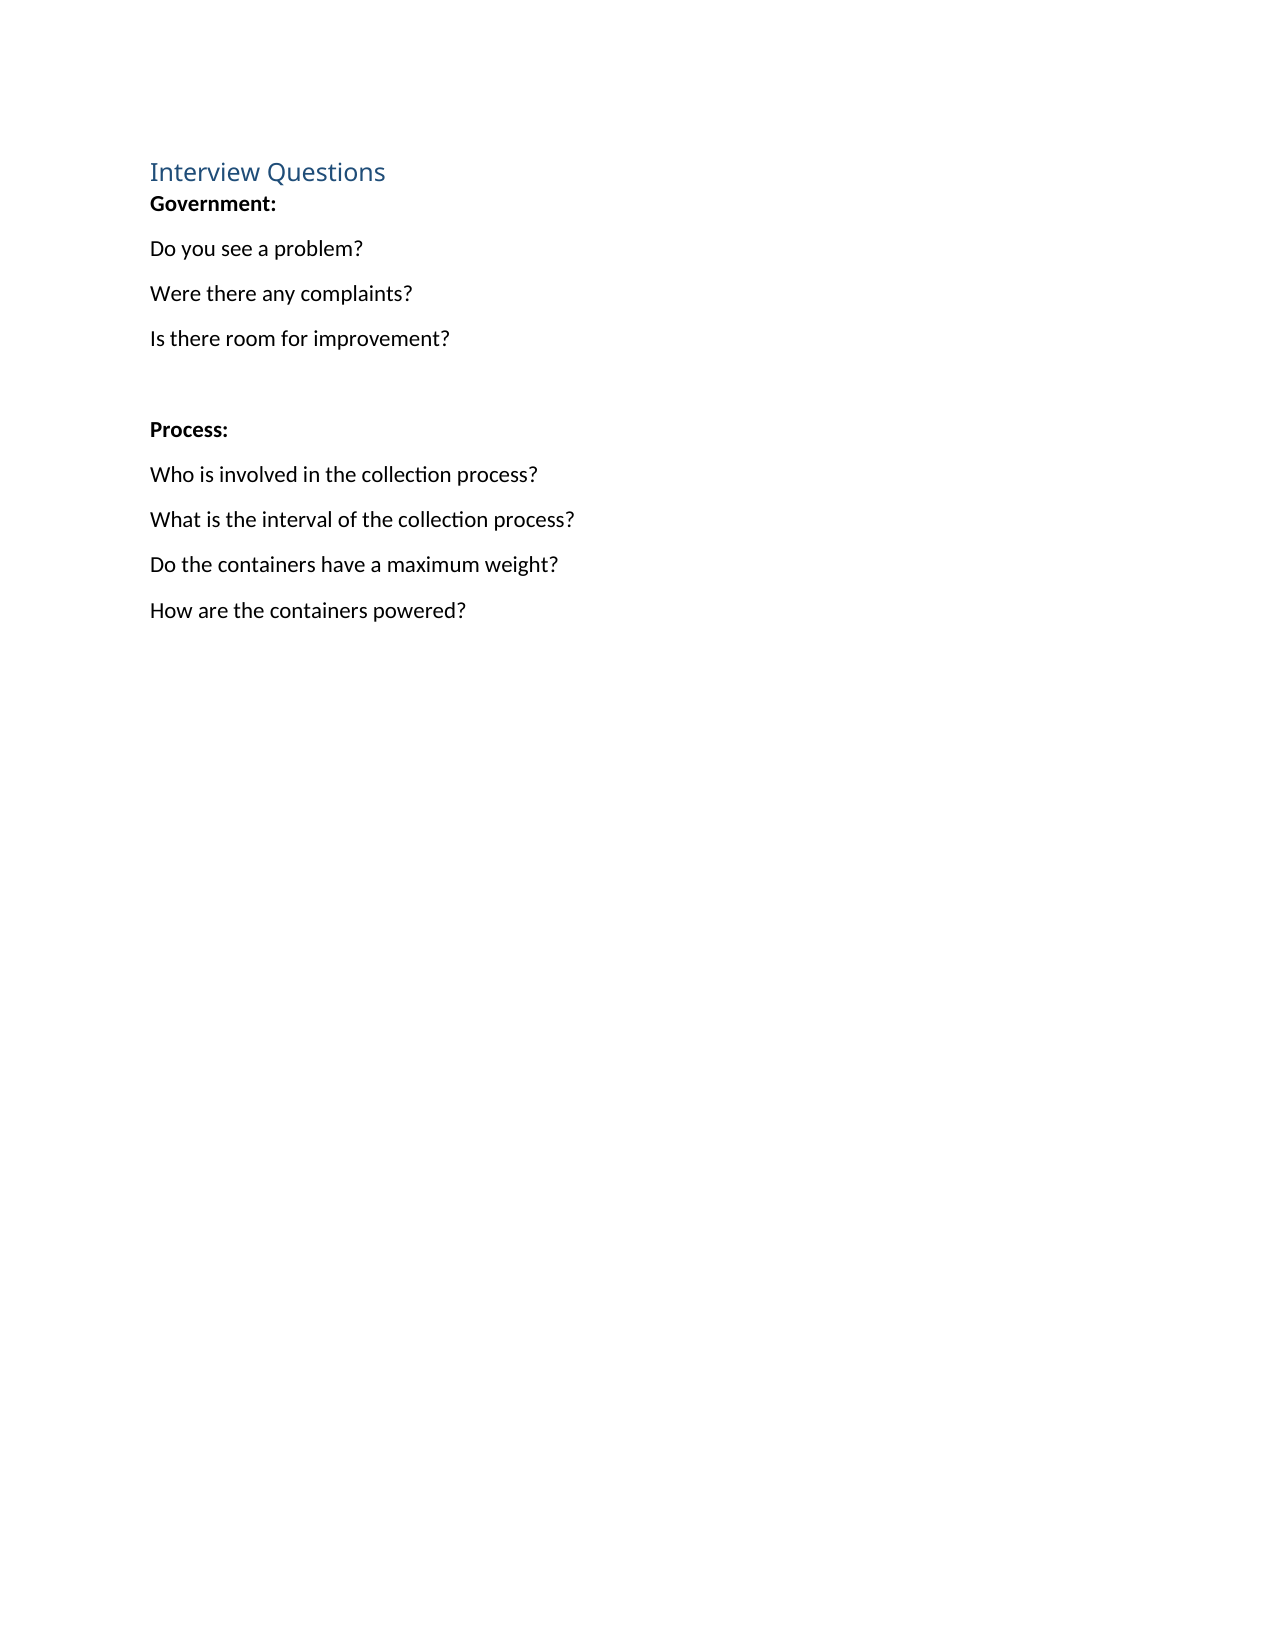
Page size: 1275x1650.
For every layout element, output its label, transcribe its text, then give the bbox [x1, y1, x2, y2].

text Is there room for improvement? [150, 324, 1125, 352]
text What is the interval of the collection process? [150, 505, 1125, 533]
text How are the containers powered? [150, 596, 1125, 624]
text Who is involved in the collection process? [150, 460, 1125, 488]
text Process: [150, 415, 1125, 443]
text Do you see a problem? [150, 234, 1125, 262]
subtitle Interview Questions [150, 154, 1125, 188]
text Were there any complaints? [150, 279, 1125, 307]
text Government: [150, 189, 1125, 217]
text Do the containers have a maximum weight? [150, 551, 1125, 578]
